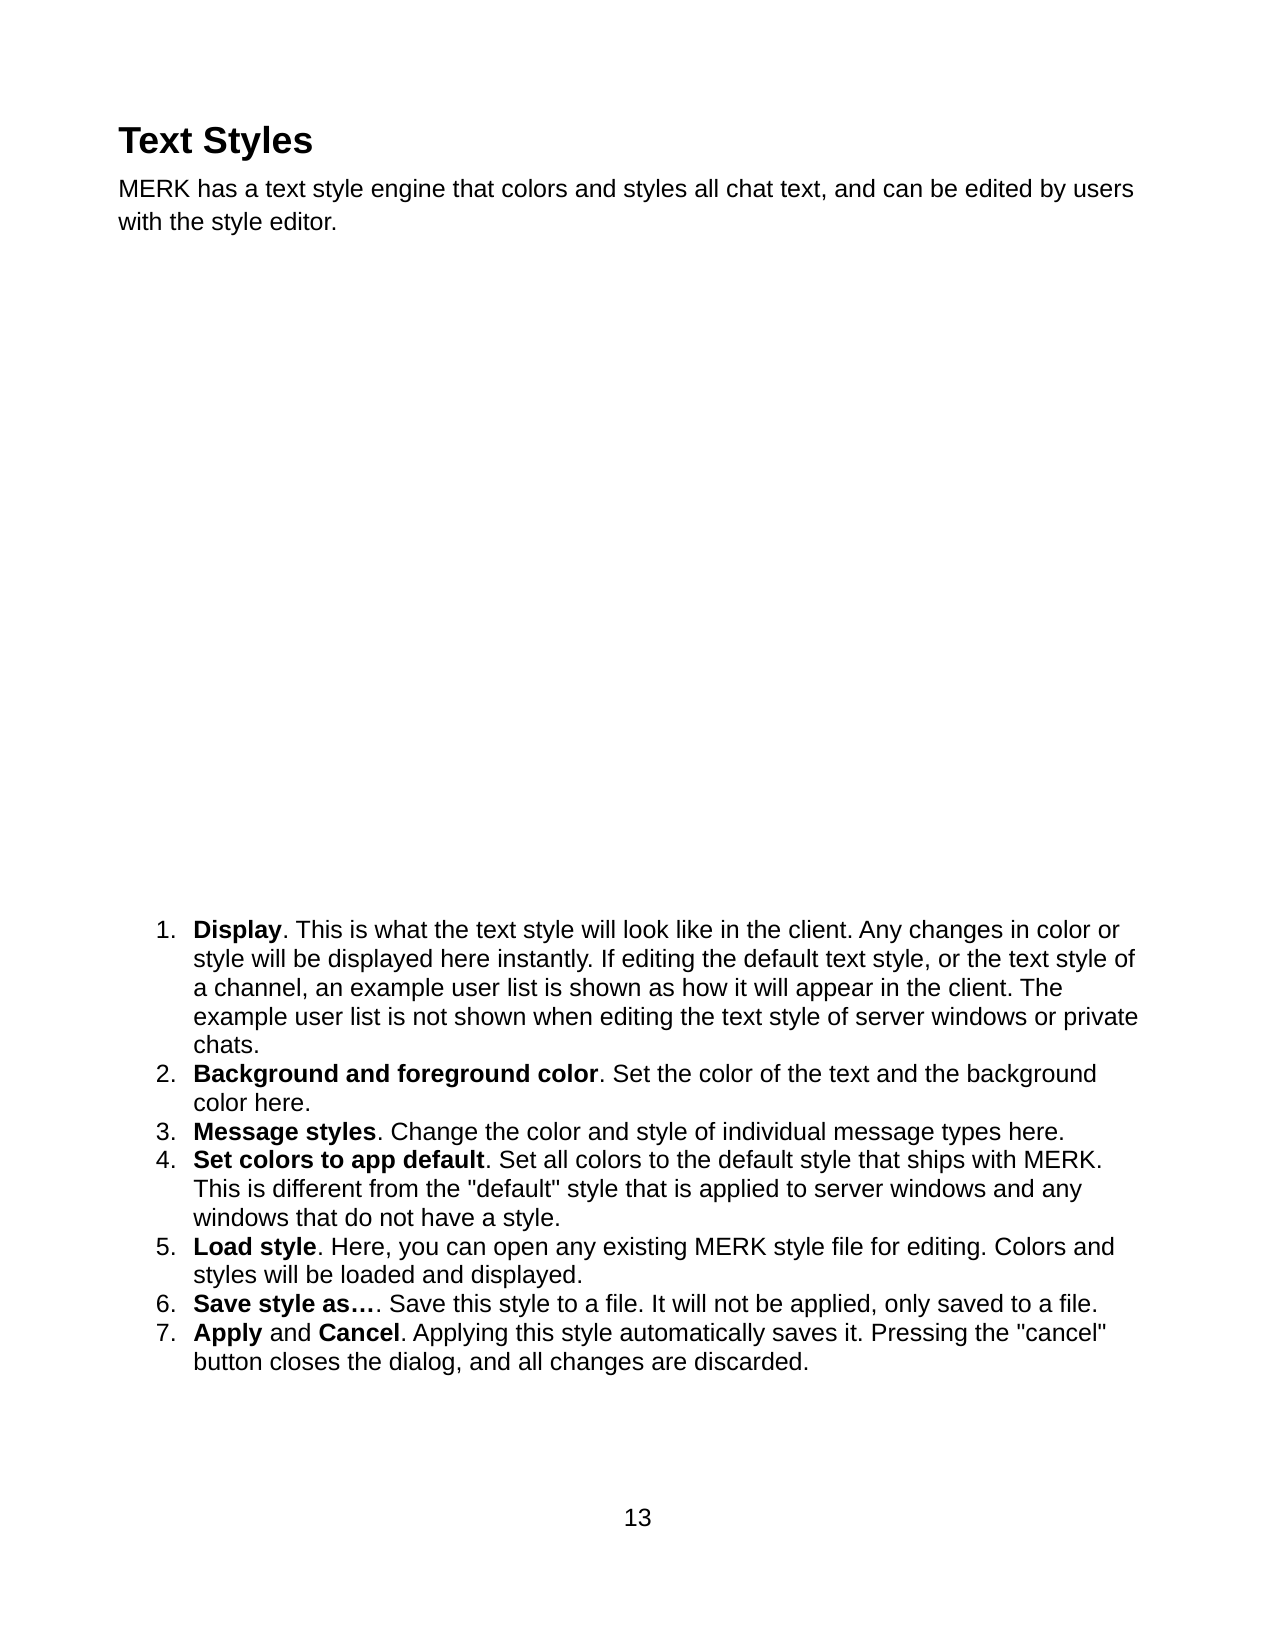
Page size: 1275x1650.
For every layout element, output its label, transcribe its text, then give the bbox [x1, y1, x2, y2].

list Display. This is what the text style will look like in the client. Any changes in color or style will be displayed here instantly. If editing the default text style, or the text style of a channel, an example user list is shown as how it will appear in the client. The example user list is not shown when editing the text style of server windows or private chats. [156, 915, 1157, 1059]
subtitle Text Styles [118, 118, 1157, 161]
list Load style. Here, you can open any existing MERK style file for editing. Colors and styles will be loaded and displayed. [156, 1232, 1157, 1289]
list Apply and Cancel. Applying this style automatically saves it. Pressing the "cancel" button closes the dialog, and all changes are discarded. [156, 1318, 1157, 1375]
list Message styles. Change the color and style of individual message types here. [156, 1117, 1157, 1145]
list Save style as…. Save this style to a file. It will not be applied, only saved to a file. [156, 1289, 1157, 1318]
list Background and foreground color. Set the color of the text and the background color here. [156, 1059, 1157, 1117]
text MERK has a text style engine that colors and styles all chat text, and can be edited by users with the style editor. [118, 174, 1157, 236]
list Set colors to app default. Set all colors to the default style that ships with MERK. This is different from the "default" style that is applied to server windows and any windows that do not have a style. [156, 1145, 1157, 1232]
